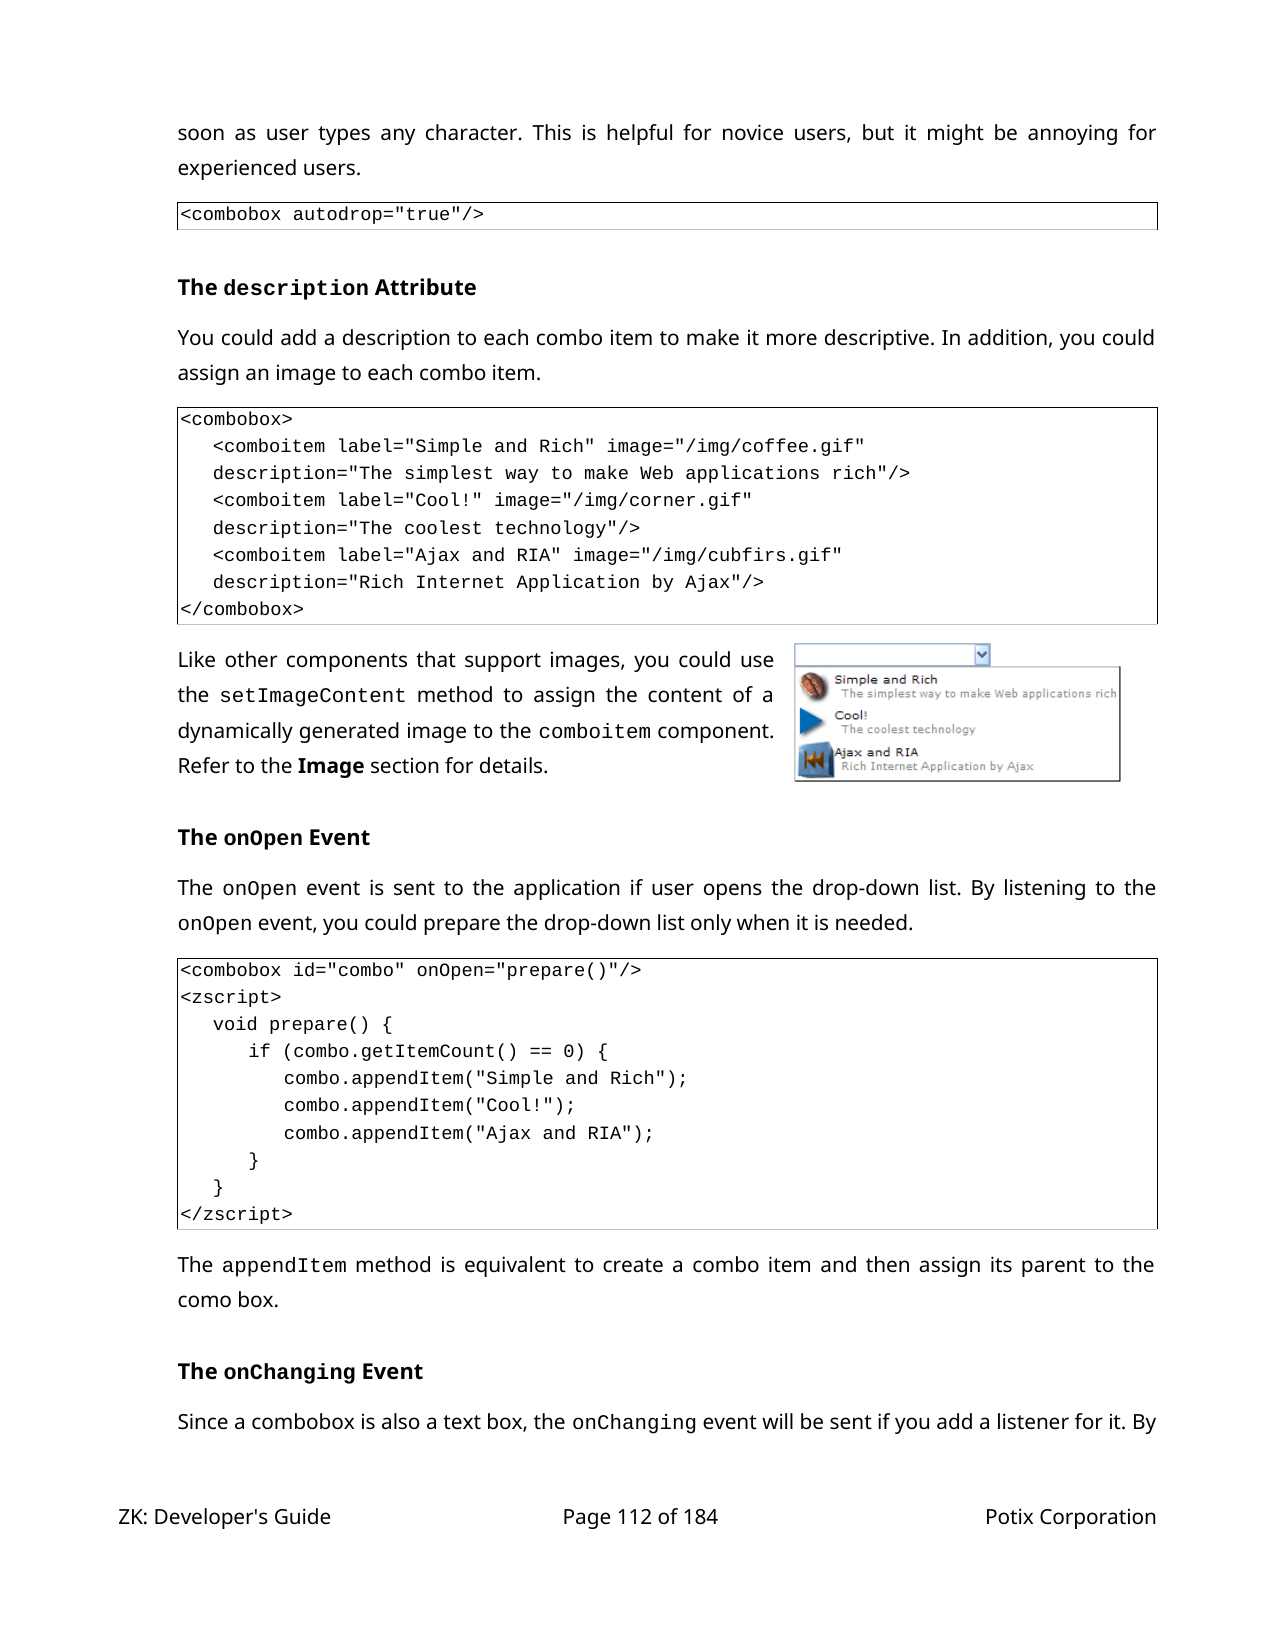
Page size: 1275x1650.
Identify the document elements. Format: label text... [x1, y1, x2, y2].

text description="Rich Internet Application by Ajax"/> [178, 570, 1157, 594]
text combo.appendItem("Ajax and RIA"); [178, 1121, 1157, 1145]
text } [178, 1148, 1157, 1172]
text Like other components that support images, you could use the setImageContent method to assign the content of a dynamically generated image to the comboitem component. Refer to the Image section for details. [177, 645, 792, 779]
text <combobox id="combo" onOpen="prepare()"/> [178, 959, 1157, 982]
text The onOpen event is sent to the application if user opens the drop-down list. By listening to the onOpen event, you could prepare the drop-down list only when it is needed. [177, 873, 1157, 937]
text </combobox> [178, 597, 1157, 624]
subtitle The description Attribute [177, 272, 1157, 302]
text <combobox autodrop="true"/> [178, 203, 1157, 229]
text } [178, 1175, 1157, 1199]
text <zscript> [178, 984, 1157, 1009]
text </zscript> [178, 1202, 1157, 1229]
text <comboitem label="Simple and Rich" image="/img/coffee.gif" [178, 434, 1157, 458]
text void prepare() { [178, 1012, 1157, 1036]
text description="The simplest way to make Web applications rich"/> [178, 461, 1157, 485]
picture [792, 641, 1123, 784]
subtitle The onOpen Event [177, 822, 1157, 852]
text combo.appendItem("Cool!"); [178, 1093, 1157, 1118]
text You could add a description to each combo item to make it more descriptive. In addition, you could assign an image to each combo item. [177, 323, 1157, 386]
text description="The coolest technology"/> [178, 516, 1157, 540]
text [1123, 645, 1157, 779]
subtitle The onChanging Event [177, 1356, 1157, 1386]
text The appendItem method is equivalent to create a combo item and then assign its parent to the como box. [177, 1250, 1157, 1314]
text <combobox> [178, 408, 1157, 431]
text combo.appendItem("Simple and Rich"); [178, 1066, 1157, 1090]
text if (combo.getItemCount() == 0) { [178, 1039, 1157, 1063]
text <comboitem label="Ajax and RIA" image="/img/cubfirs.gif" [178, 543, 1157, 567]
text Since a combobox is also a text box, the onChanging event will be sent if you add a listener for it. By [177, 1407, 1157, 1436]
text <comboitem label="Cool!" image="/img/corner.gif" [178, 488, 1157, 513]
text soon as user types any character. This is helpful for novice users, but it might be annoying for experienced users. [177, 118, 1157, 182]
